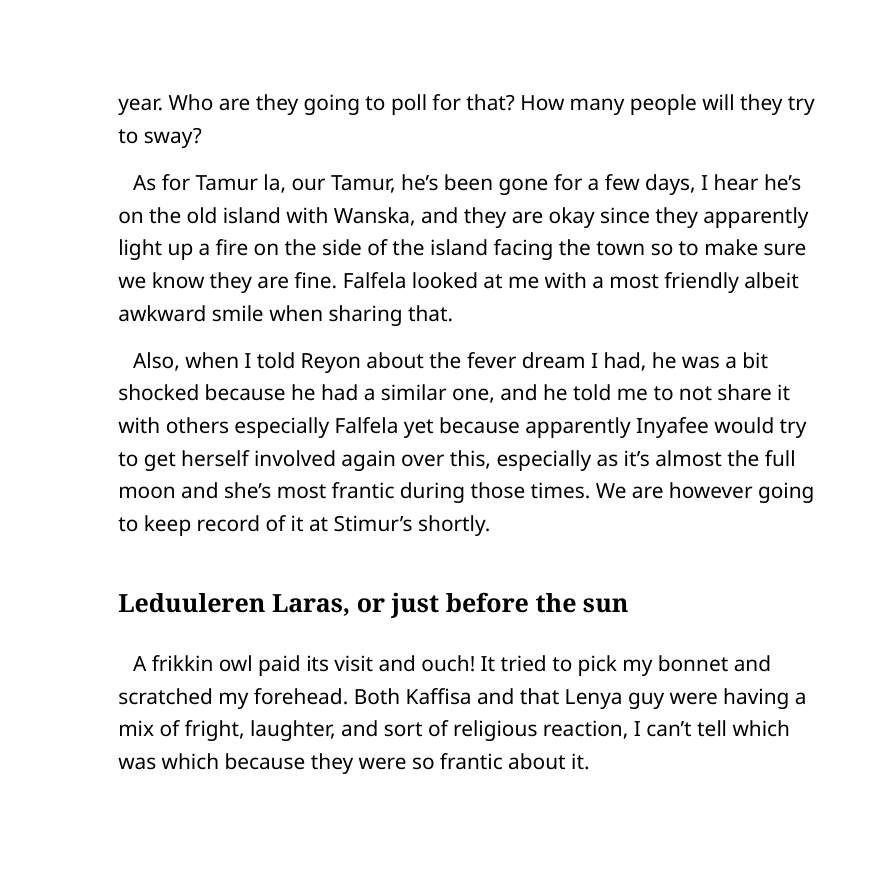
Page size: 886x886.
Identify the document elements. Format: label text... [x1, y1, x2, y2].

text A frikkin owl paid its visit and ouch! It tried to pick my bonnet and scratched my forehead. Both Kaffisa and that Lenya guy were having a mix of fright, laughter, and sort of religious reaction, I can’t tell which was which because they were so frantic about it. [118, 649, 827, 775]
text Also, when I told Reyon about the fever dream I had, he was a bit shocked because he had a similar one, and he told me to not share it with others especially Falfela yet because apparently Inyafee would try to get herself involved again over this, especially as it’s almost the full moon and she’s most frantic during those times. We are however going to keep record of it at Stimur’s shortly. [118, 346, 827, 537]
text year. Who are they going to poll for that? How many people will they try to sway? [118, 88, 827, 149]
subtitle Leduuleren Laras, or just before the sun [118, 586, 827, 620]
text As for Tamur la, our Tamur, he’s been gone for a few days, I hear he’s on the old island with Wanska, and they are okay since they apparently light up a fire on the side of the island facing the town so to make sure we know they are fine. Falfela looked at me with a most friendly albeit awkward smile when sharing that. [118, 168, 827, 327]
